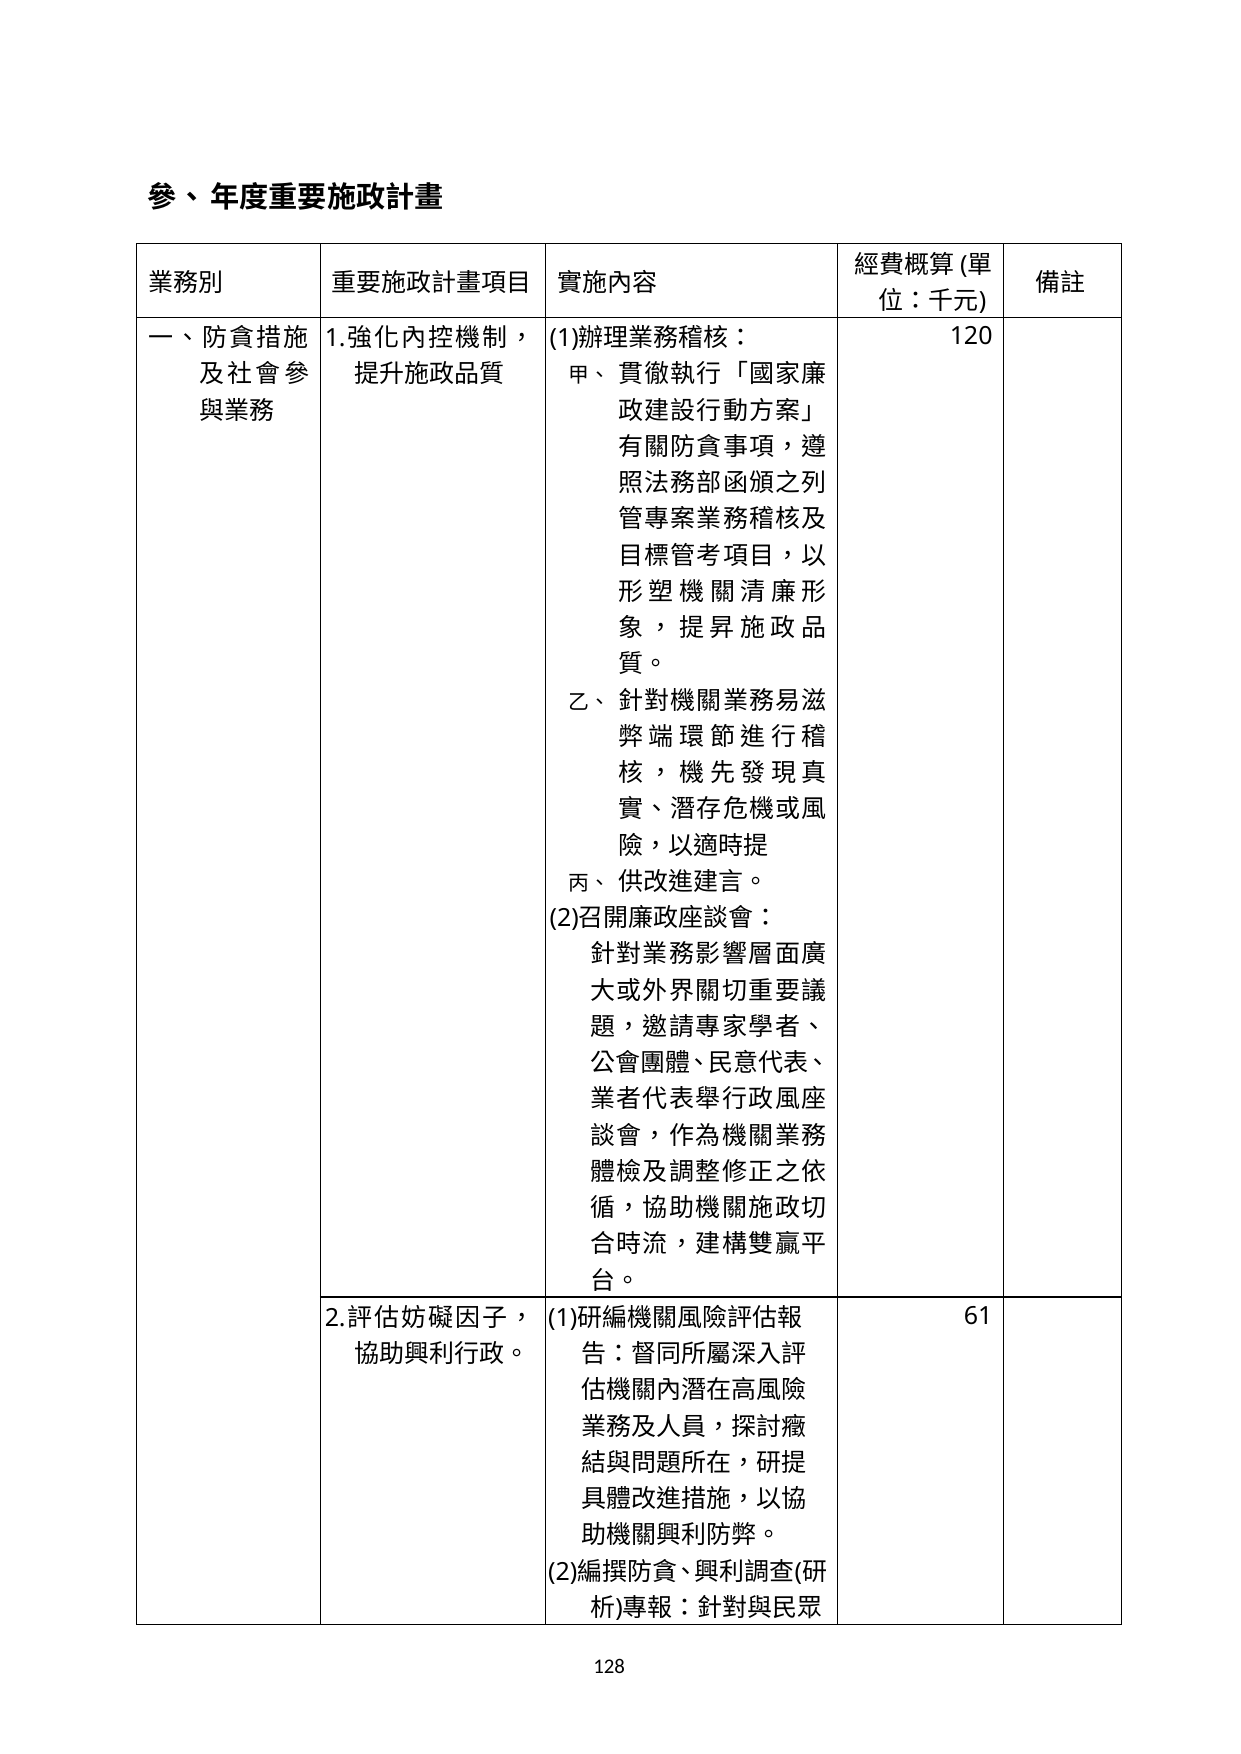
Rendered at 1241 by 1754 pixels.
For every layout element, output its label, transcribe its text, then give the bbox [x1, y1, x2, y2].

table_header 備註 [1004, 244, 1121, 317]
table_header 重要施政計畫項目 [321, 244, 545, 317]
table_header 實施內容 [546, 244, 837, 317]
table_cell [838, 861, 1003, 1296]
table_cell 2.評估妨礙因子，協助興利行政。 [321, 1298, 545, 1624]
table_cell [1004, 318, 1121, 861]
table_cell [1004, 861, 1121, 1296]
table_cell 61 [838, 1298, 1003, 1624]
table_header 業務別 [137, 244, 320, 317]
table_cell 1.強化內控機制，提升施政品質 [321, 318, 545, 861]
table_cell (1)辦理業務稽核： 貫徹執行「國家廉政建設行動方案」有關防貪事項，遵照法務部函頒之列管專案業務稽核及目標管考項目，以形塑機關清廉形象，提昇施政品質。 針對機關業務易滋弊端環節進行稽核，機先發現真實、潛存危機或風險，以適時提 [546, 318, 837, 861]
table_cell [1004, 1298, 1121, 1624]
table_cell [321, 861, 545, 1296]
table_cell [137, 1296, 320, 1624]
table_cell [137, 861, 320, 1296]
table_cell (1)研編機關風險評估報告：督同所屬深入評估機關內潛在高風險業務及人員，探討癥結與問題所在，研提具體改進措施，以協助機關興利防弊。 (2)編撰防貪、興利調查(研析)專報：針對與民眾 [546, 1298, 837, 1624]
subtitle 年度重要施政計畫 [148, 174, 1137, 216]
table_header 經費概算 (單位：千元) [838, 244, 1003, 317]
table_cell 120 [838, 318, 1003, 861]
table_cell 一、防貪措施及社會參與業務 [137, 318, 320, 861]
table_cell 供改進建言。 (2)召開廉政座談會： 針對業務影響層面廣大或外界關切重要議題，邀請專家學者、公會團體、民意代表、業者代表舉行政風座談會，作為機關業務體檢及調整修正之依循，協助機關施政切合時流，建構雙贏平台。 [546, 861, 837, 1296]
